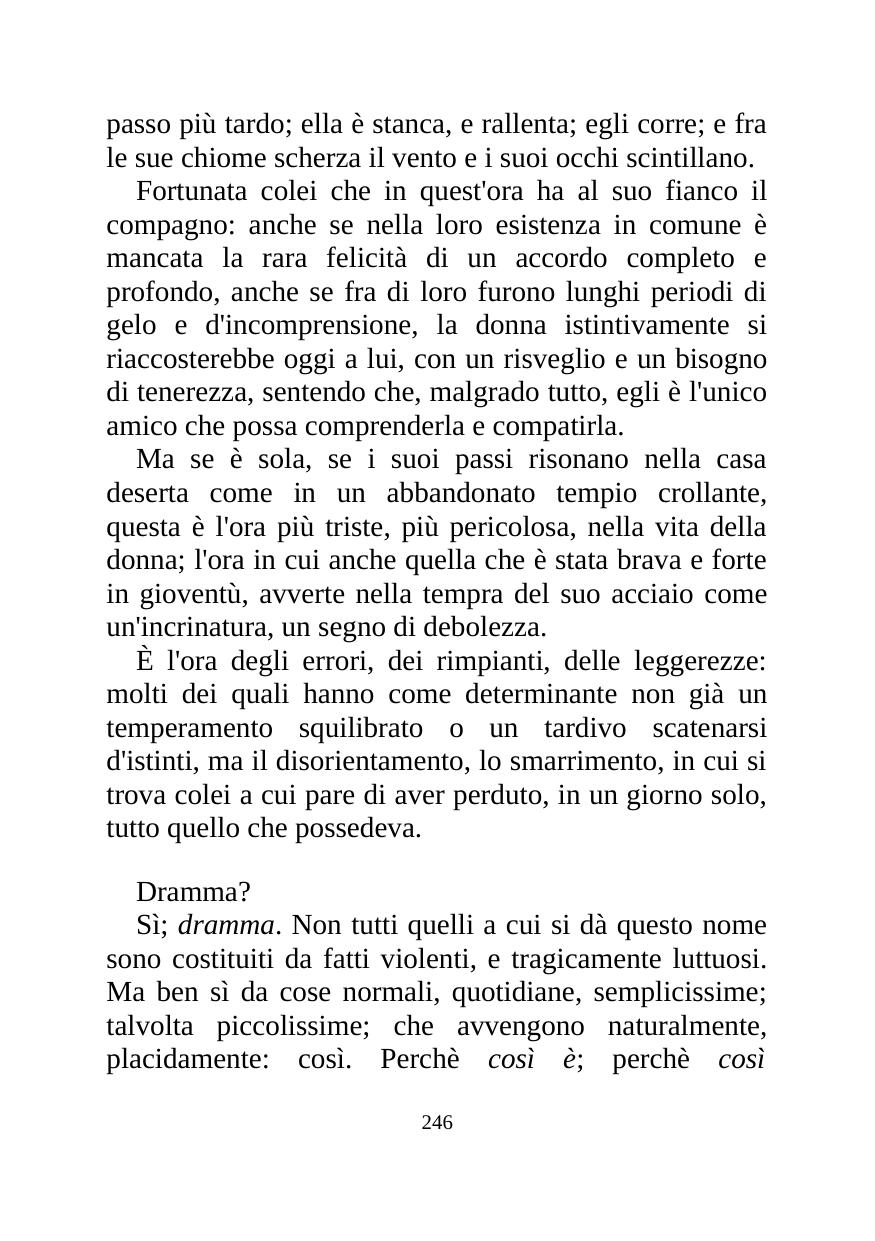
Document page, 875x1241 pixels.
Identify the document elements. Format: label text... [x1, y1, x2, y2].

text Sì; dramma. Non tutti quelli a cui si dà questo nome sono costituiti da fatti violenti, e tragicamente luttuosi. Ma ben sì da cose normali, quotidiane, semplicissime; talvolta piccolissime; che avvengono naturalmente, placidamente: così. Perchè così è; perchè così [106, 907, 768, 1075]
text Dramma? [106, 874, 768, 907]
text Ma se è sola, se i suoi passi risonano nella casa deserta come in un abbandonato tempio crollante, questa è l'ora più triste, più pericolosa, nella vita della donna; l'ora in cui anche quella che è stata brava e forte in gioventù, avverte nella tempra del suo acciaio come un'incrinatura, un segno di debolezza. [106, 442, 768, 643]
text Fortunata colei che in quest'ora ha al suo fianco il compagno: anche se nella loro esistenza in comune è mancata la rara felicità di un accordo completo e profondo, anche se fra di loro furono lunghi periodi di gelo e d'incomprensione, la donna istintivamente si riaccosterebbe oggi a lui, con un risveglio e un bisogno di tenerezza, sentendo che, malgrado tutto, egli è l'unico amico che possa comprenderla e compatirla. [106, 173, 768, 442]
text È l'ora degli errori, dei rimpianti, delle leggerezze: molti dei quali hanno come determinante non già un temperamento squilibrato o un tardivo scatenarsi d'istinti, ma il disorientamento, lo smarrimento, in cui si trova colei a cui pare di aver perduto, in un giorno solo, tutto quello che possedeva. [106, 643, 768, 844]
text passo più tardo; ella è stanca, e rallenta; egli corre; e fra le sue chiome scherza il vento e i suoi occhi scintillano. [106, 106, 768, 173]
